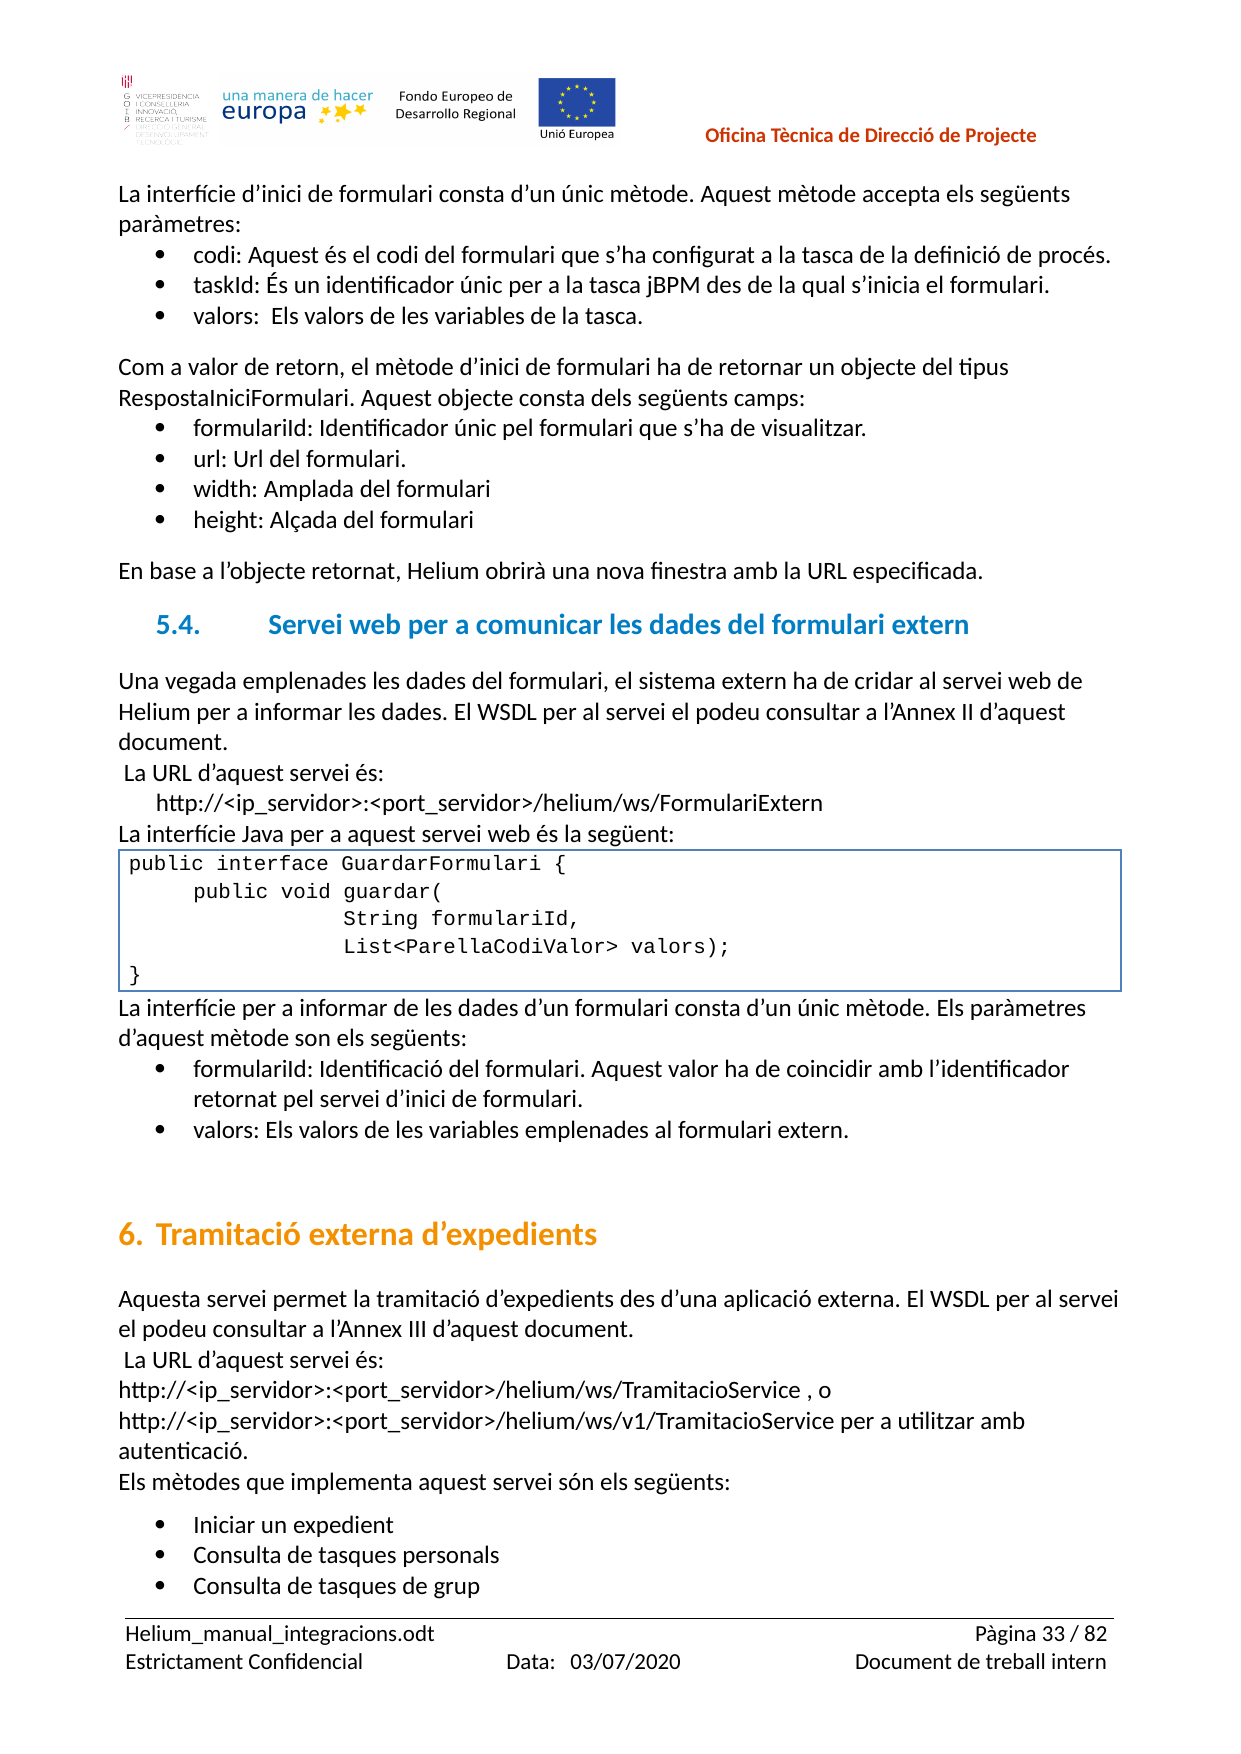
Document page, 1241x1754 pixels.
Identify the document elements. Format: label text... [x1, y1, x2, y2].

text Com a valor de retorn, el mètode d’inici de formulari ha de retornar un objecte del tipus RespostaIniciFormulari. Aquest objecte consta dels següents camps: [118, 351, 1122, 412]
text Els mètodes que implementa aquest servei són els següents: [118, 1466, 1122, 1496]
text La interfície per a informar de les dades d’un formulari consta d’un únic mètode. Els paràmetres d’aquest mètode son els següents: [118, 992, 1122, 1053]
text public interface GuardarFormulari { [120, 851, 1120, 876]
picture [219, 73, 621, 147]
list codi: Aquest és el codi del formulari que s’ha configurat a la tasca de la definició de procés. [156, 239, 1122, 269]
text http://<ip_servidor>:<port_servidor>/helium/ws/FormulariExtern [156, 788, 1122, 818]
text La URL d’aquest servei és: [118, 757, 1122, 788]
list url: Url del formulari. [156, 443, 1122, 473]
list formulariId: Identificador únic pel formulari que s’ha de visualitzar. [156, 412, 1122, 443]
text List<ParellaCodiValor> valors); [120, 932, 1120, 960]
list Consulta de tasques personals [156, 1539, 1122, 1570]
subtitle Tramitació externa d’expedients [118, 1213, 1122, 1253]
list Consulta de tasques de grup [156, 1570, 1122, 1601]
list valors: Els valors de les variables de la tasca. [156, 300, 1122, 330]
list valors: Els valors de les variables emplenades al formulari extern. [156, 1114, 1122, 1144]
list height: Alçada del formulari [156, 504, 1122, 534]
text http://<ip_servidor>:<port_servidor>/helium/ws/TramitacioService , o http://<ip_servidor>:<port_servidor>/helium/ws/v1/TramitacioService per a utilitzar amb autenticació. [118, 1374, 1122, 1466]
list Iniciar un expedient [156, 1509, 1122, 1539]
text public void guardar( [120, 876, 1120, 904]
text La interfície Java per a aquest servei web és la següent: [118, 818, 1122, 849]
picture [118, 73, 213, 147]
subtitle Servei web per a comunicar les dades del formulari extern [156, 606, 1122, 642]
text La URL d’aquest servei és: [118, 1344, 1122, 1374]
text Aquesta servei permet la tramitació d’expedients des d’una aplicació externa. El WSDL per al servei el podeu consultar a l’Annex III d’aquest document. [118, 1283, 1122, 1344]
list formulariId: Identificació del formulari. Aquest valor ha de coincidir amb l’identificador retornat pel servei d’inici de formulari. [156, 1053, 1122, 1114]
text En base a l’objecte retornat, Helium obrirà una nova finestra amb la URL especificada. [118, 555, 1122, 586]
list taskId: És un identificador únic per a la tasca jBPM des de la qual s’inicia el formulari. [156, 269, 1122, 300]
text } [120, 960, 1120, 990]
text String formulariId, [120, 904, 1120, 932]
list width: Amplada del formulari [156, 473, 1122, 504]
text La interfície d’inici de formulari consta d’un únic mètode. Aquest mètode accepta els següents paràmetres: [118, 178, 1122, 239]
text Una vegada emplenades les dades del formulari, el sistema extern ha de cridar al servei web de Helium per a informar les dades. El WSDL per al servei el podeu consultar a l’Annex II d’aquest document. [118, 666, 1122, 757]
